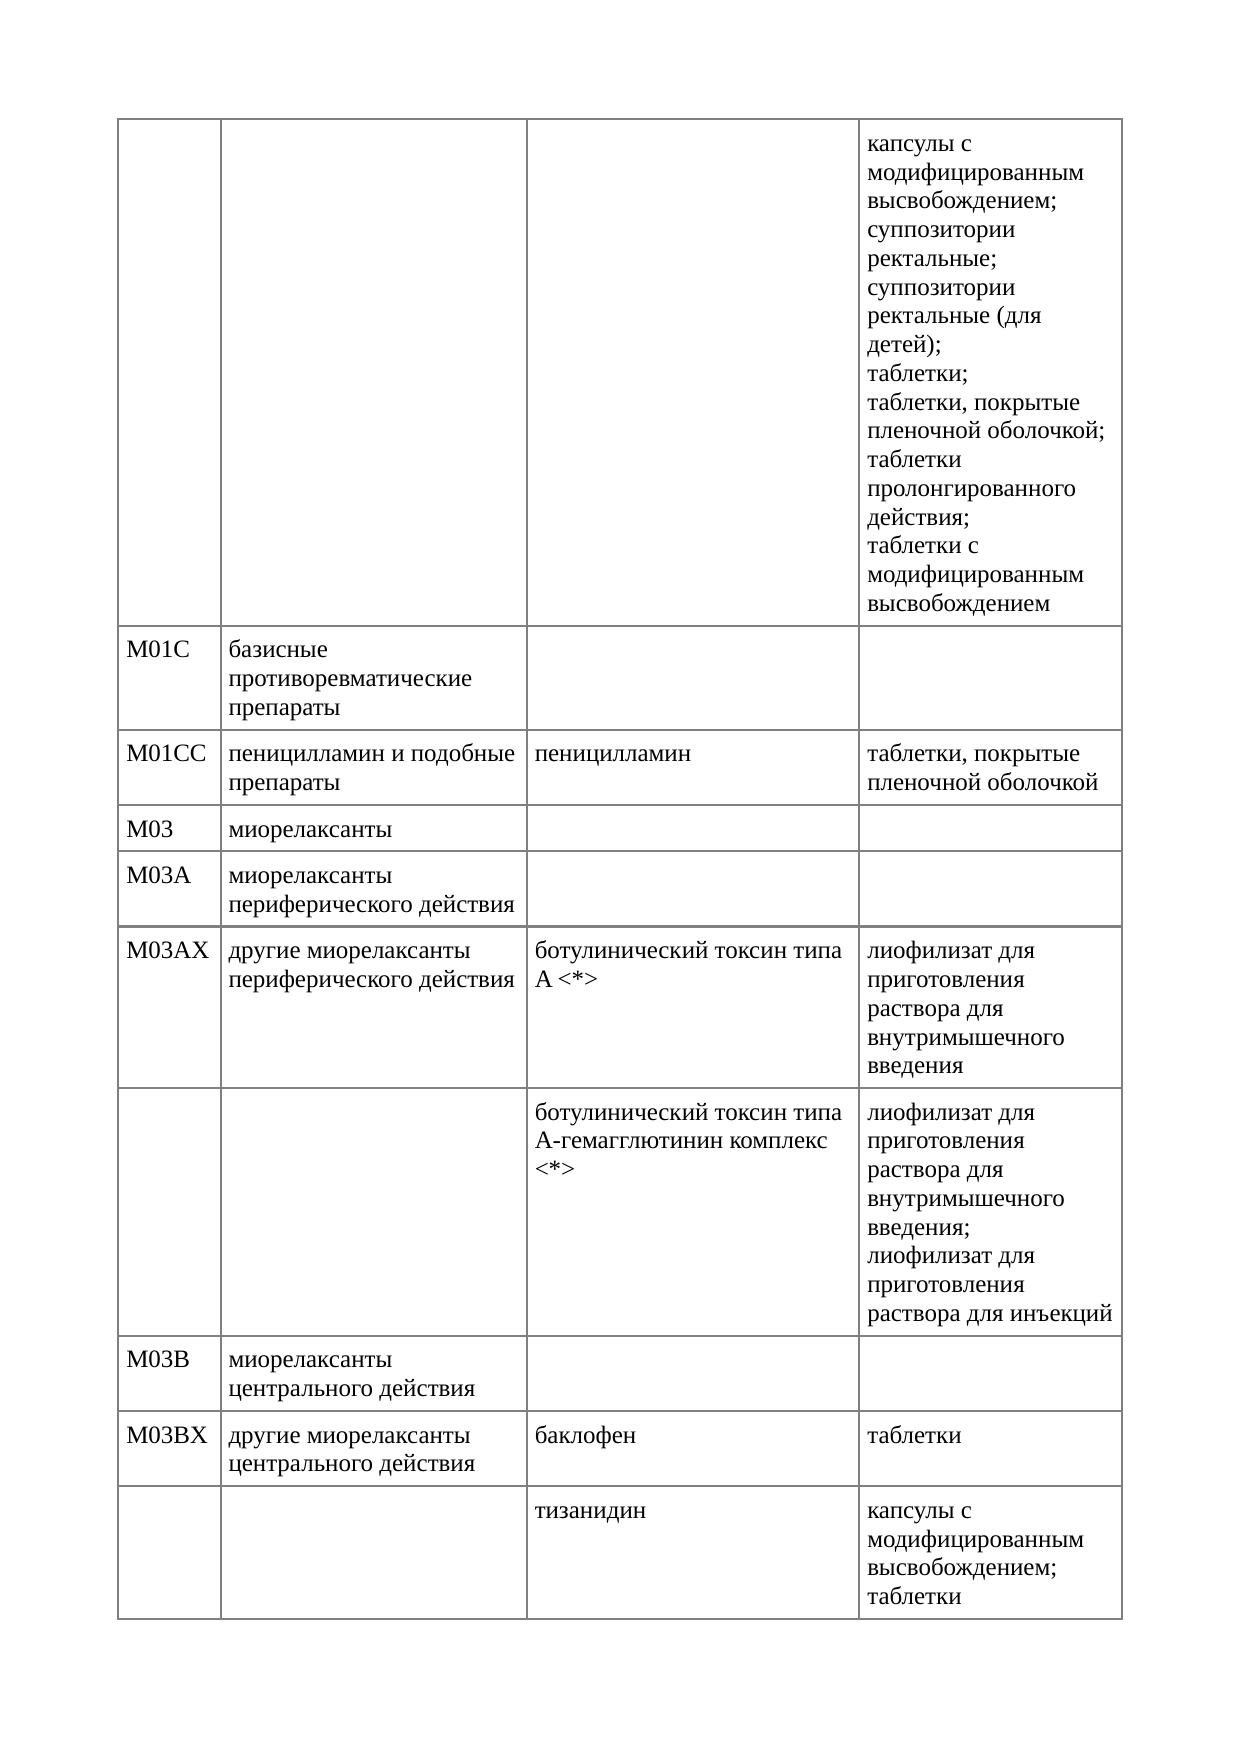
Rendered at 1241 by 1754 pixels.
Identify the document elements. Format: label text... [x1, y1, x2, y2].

table_cell [860, 806, 1121, 850]
table_cell [860, 627, 1121, 728]
table_cell таблетки, покрытые пленочной оболочкой [860, 731, 1121, 804]
table_cell пеницилламин и подобные препараты [222, 731, 526, 804]
table_cell [119, 1089, 220, 1334]
table_cell лиофилизат для приготовления раствора для внутримышечного введения [860, 928, 1121, 1087]
table_cell миорелаксанты центрального действия [222, 1337, 526, 1410]
table_cell M01CC [119, 731, 220, 804]
table_cell капсулы с модифицированным высвобождением; таблетки [860, 1487, 1121, 1618]
table_cell другие миорелаксанты периферического действия [222, 928, 526, 1087]
table_cell [860, 852, 1121, 925]
table_cell [528, 1337, 858, 1410]
table_cell [222, 1487, 526, 1618]
table_cell M03 [119, 806, 220, 850]
table_cell баклофен [528, 1412, 858, 1485]
table_cell лиофилизат для приготовления раствора для внутримышечного введения; лиофилизат для приготовления раствора для инъекций [860, 1089, 1121, 1334]
table_cell тизанидин [528, 1487, 858, 1618]
table_cell M01C [119, 627, 220, 728]
table_cell [119, 120, 220, 624]
table_cell базисные противоревматические препараты [222, 627, 526, 728]
table_cell пеницилламин [528, 731, 858, 804]
table_cell [860, 1337, 1121, 1410]
table_cell [222, 120, 526, 624]
table_cell [119, 1487, 220, 1618]
table_cell миорелаксанты [222, 806, 526, 850]
table_cell миорелаксанты периферического действия [222, 852, 526, 925]
table_cell другие миорелаксанты центрального действия [222, 1412, 526, 1485]
table_cell [528, 627, 858, 728]
table_cell [528, 120, 858, 624]
table_cell таблетки [860, 1412, 1121, 1485]
table_cell ботулинический токсин типа A-гемагглютинин комплекс <*> [528, 1089, 858, 1334]
table_cell [528, 852, 858, 925]
table_cell [222, 1089, 526, 1334]
table_cell ботулинический токсин типа A <*> [528, 928, 858, 1087]
table_cell капсулы с модифицированным высвобождением; суппозитории ректальные; суппозитории ректальные (для детей); таблетки; таблетки, покрытые пленочной оболочкой; таблетки пролонгированного действия; таблетки с модифицированным высвобождением [860, 120, 1121, 624]
table_cell [528, 806, 858, 850]
table_cell M03B [119, 1337, 220, 1410]
table_cell M03AX [119, 928, 220, 1087]
table_cell M03BX [119, 1412, 220, 1485]
table_cell M03A [119, 852, 220, 925]
